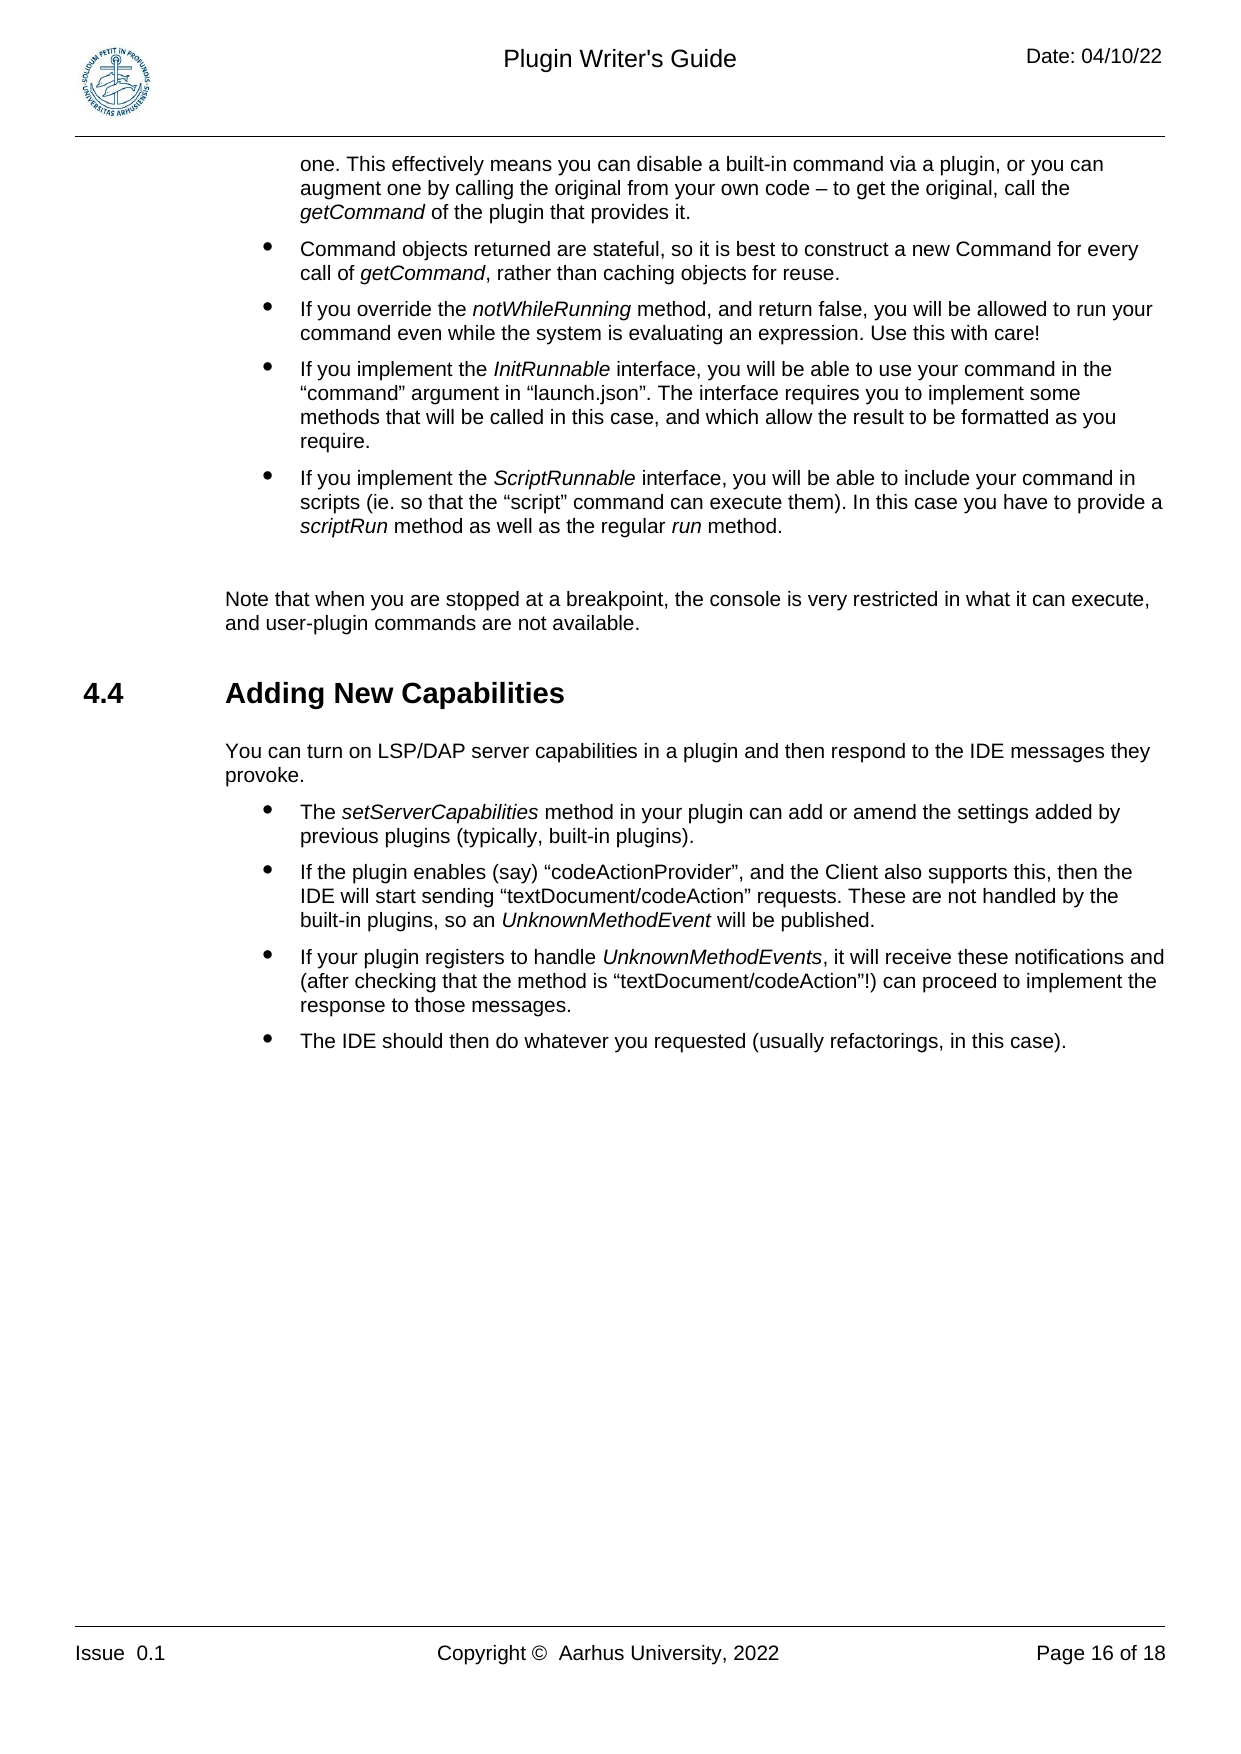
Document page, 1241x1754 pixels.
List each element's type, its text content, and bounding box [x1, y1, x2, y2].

text Note that when you are stopped at a breakpoint, the console is very restricted in what it can execute, and user-plugin commands are not available. [225, 587, 1165, 635]
list If you implement the ScriptRunnable interface, you will be able to include your command in scripts (ie. so that the “script” command can execute them). In this case you have to provide a scriptRun method as well as the regular run method. [262, 466, 1165, 538]
list The IDE should then do whatever you requested (usually refactorings, in this case). [262, 1029, 1165, 1053]
picture [78, 44, 153, 120]
list If the plugin enables (say) “codeActionProvider”, and the Client also supports this, then the IDE will start sending “textDocument/codeAction” requests. These are not handled by the built-in plugins, so an UnknownMethodEvent will be published. [262, 861, 1165, 932]
list Command objects returned are stateful, so it is best to construct a new Command for every call of getCommand, rather than caching objects for reuse. [262, 237, 1165, 285]
list If you implement the InitRunnable interface, you will be able to use your command in the “command” argument in “launch.json”. The interface requires you to implement some methods that will be called in this case, and which allow the result to be formatted as you require. [262, 358, 1165, 453]
text You can turn on LSP/DAP server capabilities in a plugin and then respond to the IDE messages they provoke. [225, 740, 1165, 788]
list If your plugin registers to handle UnknownMethodEvents, it will receive these notifications and (after checking that the method is “textDocument/codeAction”!) can proceed to implement the response to those messages. [262, 945, 1165, 1017]
list one. This effectively means you can disable a built-in command via a plugin, or you can augment one by calling the original from your own code – to get the original, call the getCommand of the plugin that provides it. [262, 152, 1165, 224]
subtitle Adding New Capabilities [75, 677, 1165, 710]
list The setServerCapabilities method in your plugin can add or amend the settings added by previous plugins (typically, built-in plugins). [262, 800, 1165, 848]
list If you override the notWhileRunning method, and return false, you will be allowed to run your command even while the system is evaluating an expression. Use this with care! [262, 297, 1165, 345]
